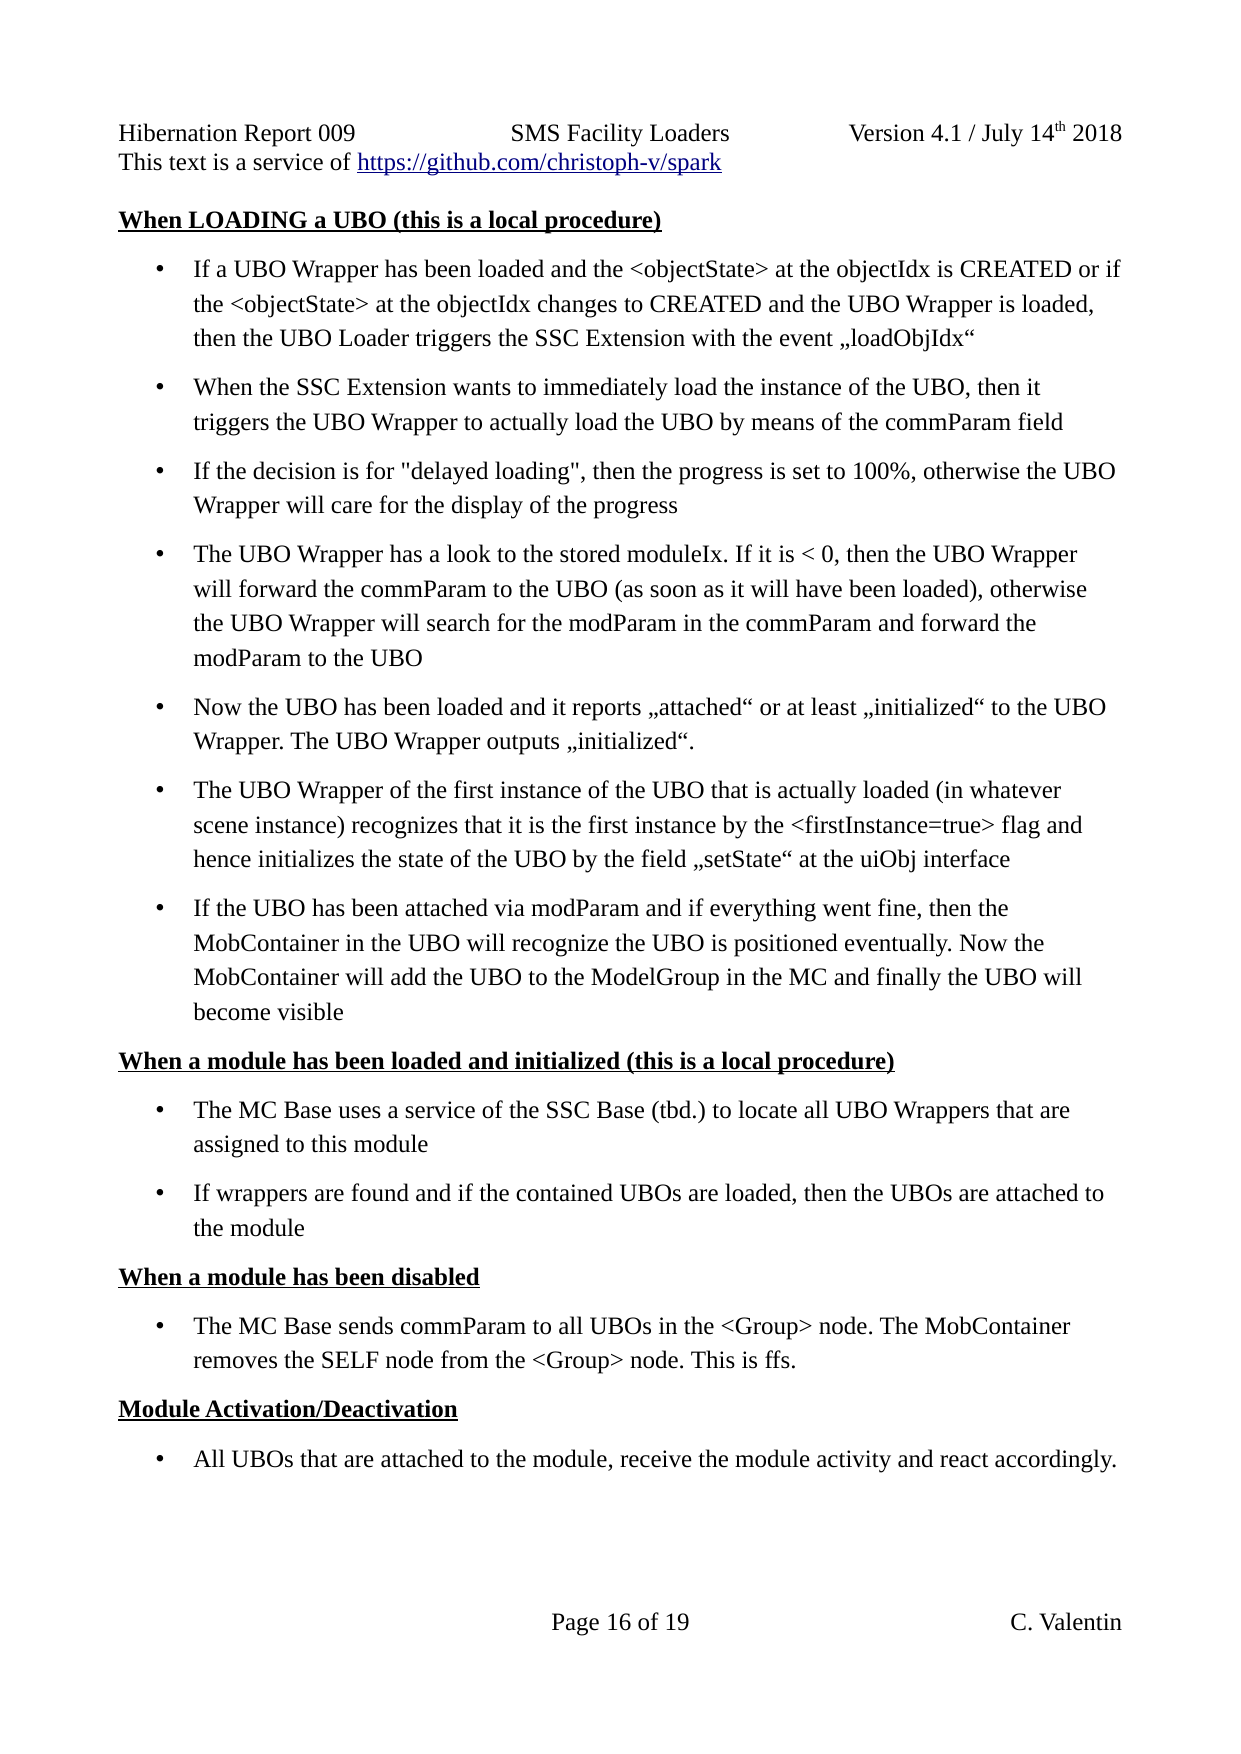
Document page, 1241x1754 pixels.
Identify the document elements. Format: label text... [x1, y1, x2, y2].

list All UBOs that are attached to the module, receive the module activity and react accordingly. [156, 1444, 1122, 1472]
text When a module has been disabled [118, 1262, 1122, 1291]
list If wrappers are found and if the contained UBOs are loaded, then the UBOs are attached to the module [156, 1178, 1122, 1242]
list The MC Base uses a service of the SSC Base (tbd.) to locate all UBO Wrappers that are assigned to this module [156, 1095, 1122, 1158]
text When LOADING a UBO (this is a local procedure) [118, 205, 1122, 234]
list If the decision is for "delayed loading", then the progress is set to 100%, otherwise the UBO Wrapper will care for the display of the progress [156, 456, 1122, 519]
text Module Activation/Deactivation [118, 1394, 1122, 1423]
list If a UBO Wrapper has been loaded and the <objectState> at the objectIdx is CREATED or if the <objectState> at the objectIdx changes to CREATED and the UBO Wrapper is loaded, then the UBO Loader triggers the SSC Extension with the event „loadObjIdx“ [156, 254, 1122, 352]
list The UBO Wrapper of the first instance of the UBO that is actually loaded (in whatever scene instance) recognizes that it is the first instance by the <firstInstance=true> flag and hence initializes the state of the UBO by the field „setState“ at the uiObj interface [156, 775, 1122, 873]
text When a module has been loaded and initialized (this is a local procedure) [118, 1046, 1122, 1074]
list When the SSC Extension wants to immediately load the instance of the UBO, then it triggers the UBO Wrapper to actually load the UBO by means of the commParam field [156, 372, 1122, 435]
list The MC Base sends commParam to all UBOs in the <Group> node. The MobContainer removes the SELF node from the <Group> node. This is ffs. [156, 1311, 1122, 1374]
list Now the UBO has been loaded and it reports „attached“ or at least „initialized“ to the UBO Wrapper. The UBO Wrapper outputs „initialized“. [156, 692, 1122, 755]
list If the UBO has been attached via modParam and if everything went fine, then the MobContainer in the UBO will recognize the UBO is positioned eventually. Now the MobContainer will add the UBO to the ModelGroup in the MC and finally the UBO will become visible [156, 893, 1122, 1026]
list The UBO Wrapper has a look to the stored moduleIx. If it is < 0, then the UBO Wrapper will forward the commParam to the UBO (as soon as it will have been loaded), otherwise the UBO Wrapper will search for the modParam in the commParam and forward the modParam to the UBO [156, 539, 1122, 671]
